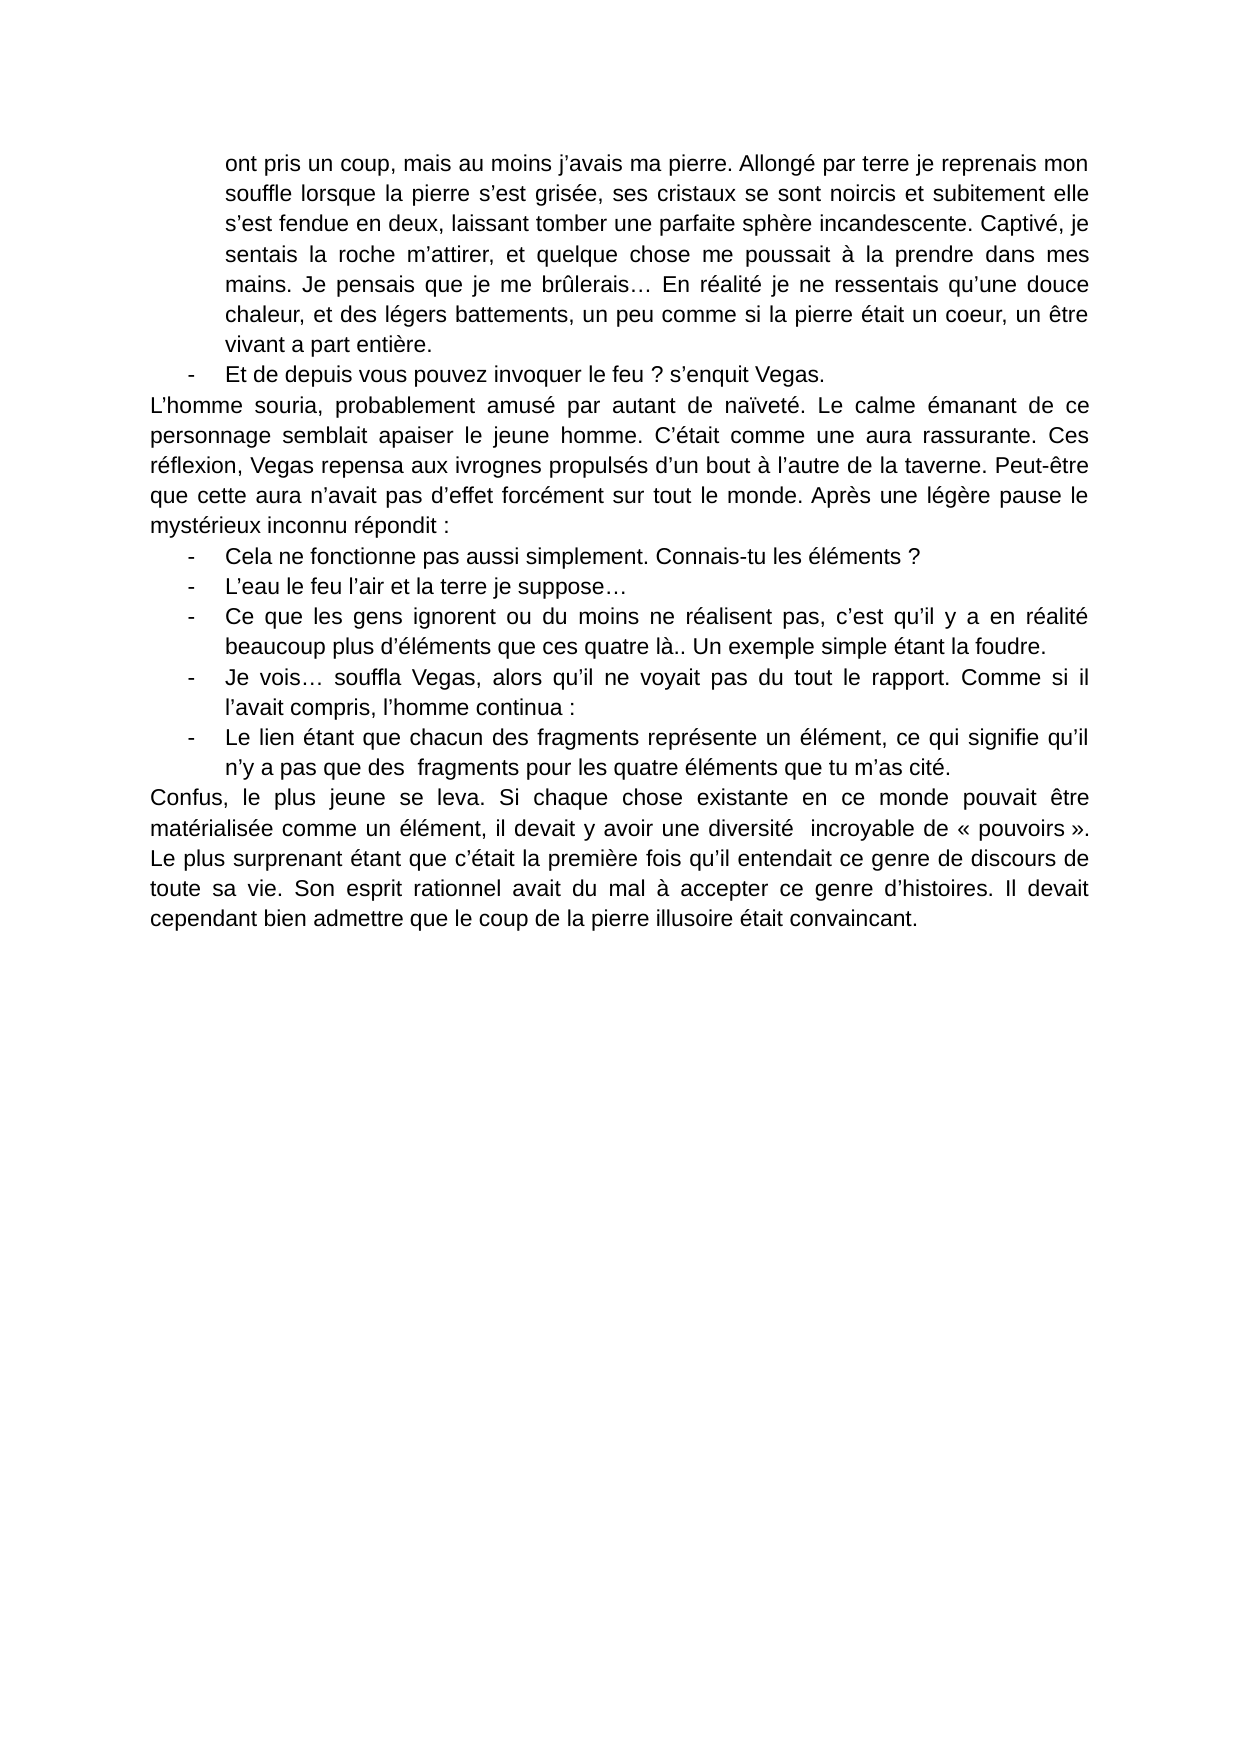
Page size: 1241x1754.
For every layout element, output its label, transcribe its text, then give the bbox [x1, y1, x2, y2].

list Confus, le plus jeune se leva. Si chaque chose existante en ce monde pouvait être matérialisée comme un élément, il devait y avoir une diversité incroyable de « pouvoirs ». Le plus surprenant étant que c’était la première fois qu’il entendait ce genre de discours de toute sa vie. Son esprit rationnel avait du mal à accepter ce genre d’histoires. Il devait cependant bien admettre que le coup de la pierre illusoire était convaincant. [150, 784, 1090, 932]
list ont pris un coup, mais au moins j’avais ma pierre. Allongé par terre je reprenais mon souffle lorsque la pierre s’est grisée, ses cristaux se sont noircis et subitement elle s’est fendue en deux, laissant tomber une parfaite sphère incandescente. Captivé, je sentais la roche m’attirer, et quelque chose me poussait à la prendre dans mes mains. Je pensais que je me brûlerais… En réalité je ne ressentais qu’une douce chaleur, et des légers battements, un peu comme si la pierre était un coeur, un être vivant a part entière. [187, 150, 1090, 358]
list Je vois… souffla Vegas, alors qu’il ne voyait pas du tout le rapport. Comme si il l’avait compris, l’homme continua : [187, 663, 1090, 720]
list Et de depuis vous pouvez invoquer le feu ? s’enquit Vegas. [187, 361, 1090, 388]
list L’eau le feu l’air et la terre je suppose… [187, 573, 1090, 599]
list L’homme souria, probablement amusé par autant de naïveté. Le calme émanant de ce personnage semblait apaiser le jeune homme. C’était comme une aura rassurante. Ces réflexion, Vegas repensa aux ivrognes propulsés d’un bout à l’autre de la taverne. Peut-être que cette aura n’avait pas d’effet forcément sur tout le monde. Après une légère pause le mystérieux inconnu répondit : [150, 392, 1090, 539]
list Ce que les gens ignorent ou du moins ne réalisent pas, c’est qu’il y a en réalité beaucoup plus d’éléments que ces quatre là.. Un exemple simple étant la foudre. [187, 603, 1090, 660]
list Cela ne fonctionne pas aussi simplement. Connais-tu les éléments ? [187, 543, 1090, 569]
list Le lien étant que chacun des fragments représente un élément, ce qui signifie qu’il n’y a pas que des fragments pour les quatre éléments que tu m’as cité. [187, 724, 1090, 781]
